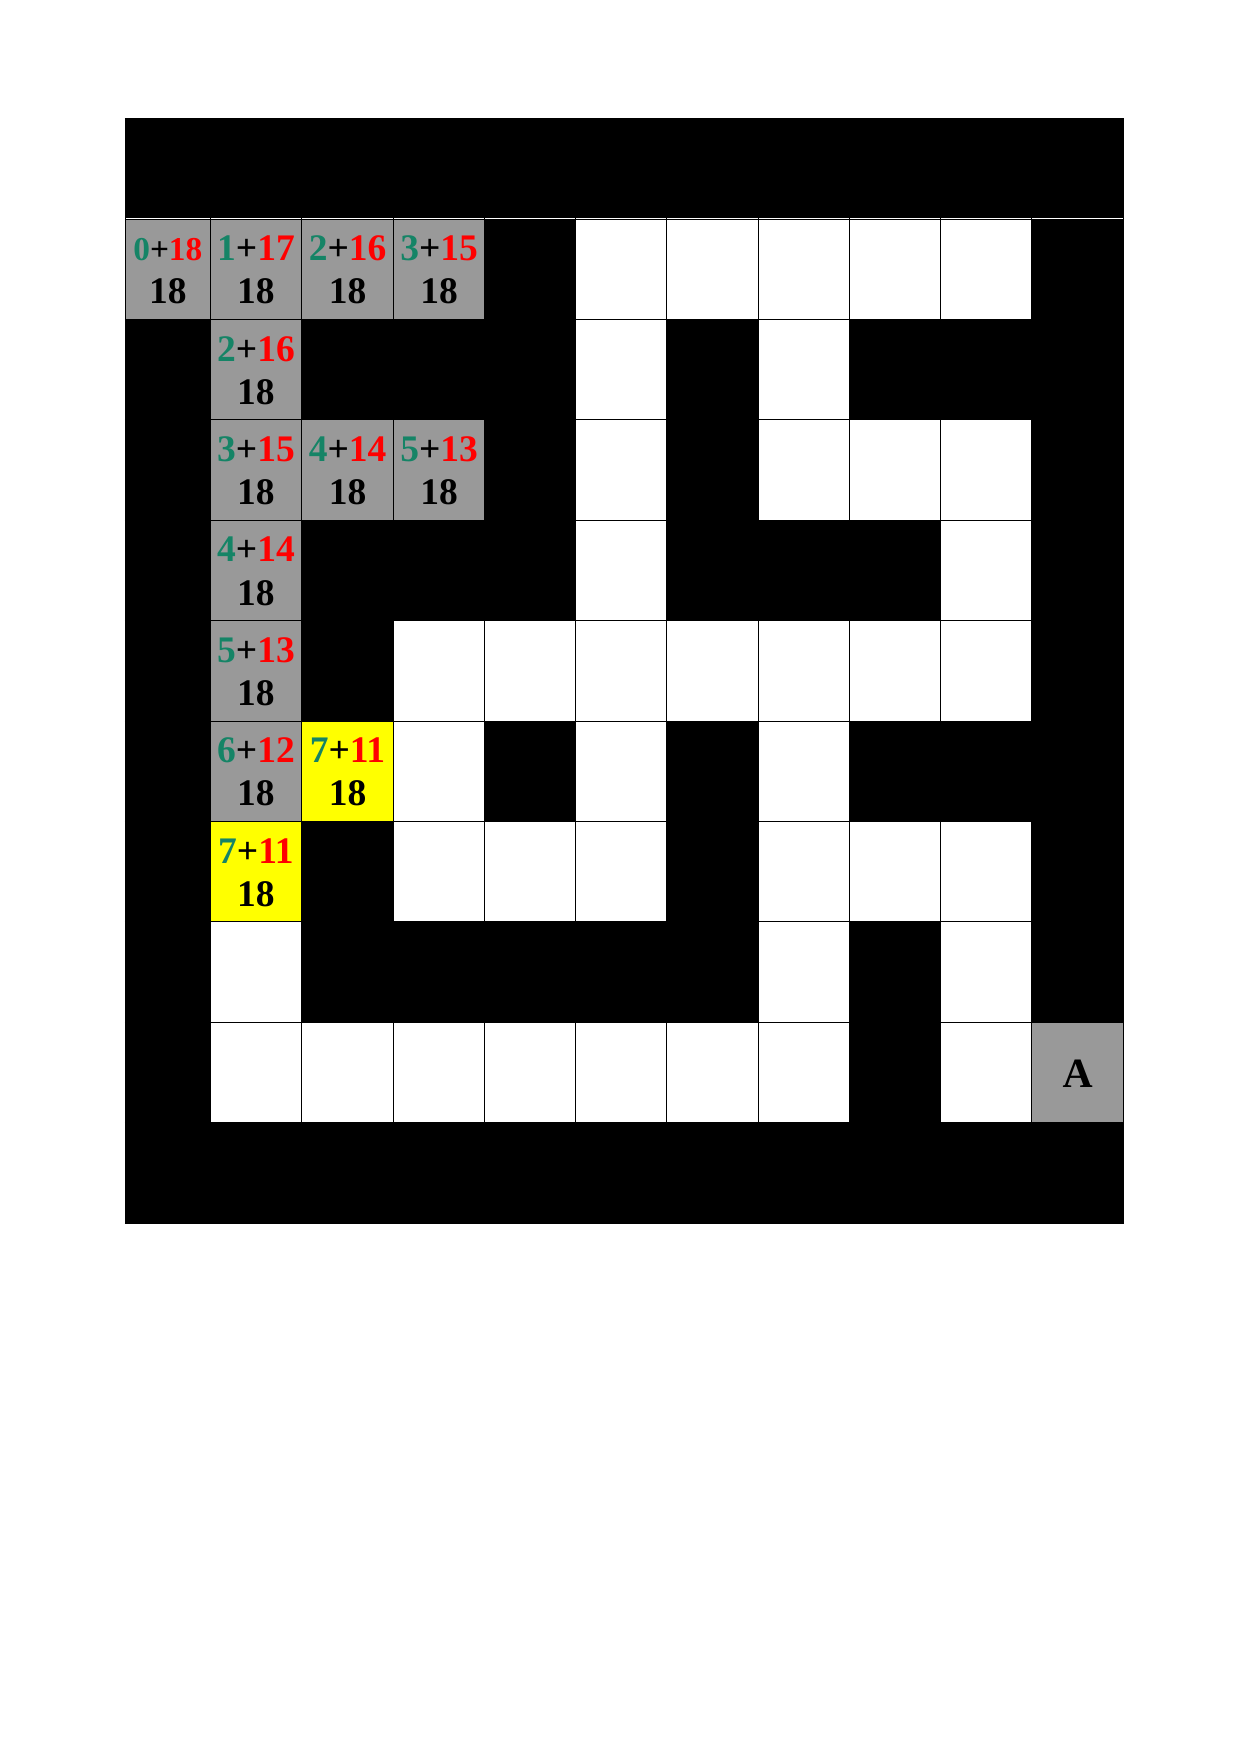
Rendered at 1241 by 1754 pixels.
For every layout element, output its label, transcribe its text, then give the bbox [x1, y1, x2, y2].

table_header [302, 119, 393, 218]
table_cell [850, 220, 940, 319]
table_cell [576, 521, 666, 620]
table_cell [850, 420, 940, 520]
table_cell [941, 1023, 1031, 1122]
table_cell 7+11 18 [302, 722, 393, 821]
table_cell [576, 922, 666, 1022]
table_cell [667, 320, 758, 419]
table_cell [302, 1023, 393, 1122]
table_cell [941, 220, 1031, 319]
table_cell [941, 521, 1031, 620]
table_header [576, 119, 666, 218]
table_cell [485, 822, 575, 921]
table_cell [576, 320, 666, 419]
table_cell [759, 722, 849, 821]
table_cell [576, 822, 666, 921]
table_cell [850, 922, 940, 1022]
table_cell [576, 722, 666, 821]
table_cell 1+17 18 [211, 220, 301, 319]
table_cell [485, 320, 575, 419]
table_cell [1032, 922, 1123, 1022]
table_cell [302, 621, 393, 721]
table_cell [1032, 822, 1123, 921]
table_cell A [1032, 1023, 1123, 1122]
table_cell [759, 220, 849, 319]
table_cell [126, 922, 210, 1022]
table_cell [941, 722, 1031, 821]
table_cell [667, 521, 758, 620]
table_cell [394, 922, 484, 1022]
table_cell [485, 621, 575, 721]
table_header [211, 119, 301, 218]
table_cell [850, 621, 940, 721]
table_cell [1032, 220, 1123, 319]
table_header [1032, 119, 1123, 218]
table_cell [759, 922, 849, 1022]
table_cell [302, 1123, 393, 1223]
table_cell [667, 1123, 758, 1223]
table_cell [576, 1023, 666, 1122]
table_cell [394, 722, 484, 821]
table_cell [576, 220, 666, 319]
table_cell [850, 320, 940, 419]
table_cell [126, 420, 210, 520]
table_cell [211, 1123, 301, 1223]
table_cell 4+14 18 [211, 521, 301, 620]
table_cell [394, 822, 484, 921]
table_cell [759, 1123, 849, 1223]
table_cell [850, 521, 940, 620]
table_cell [485, 420, 575, 520]
table_cell [485, 722, 575, 821]
table_header [394, 119, 484, 218]
table_header [941, 119, 1031, 218]
table_cell 6+12 18 [211, 722, 301, 821]
table_cell [302, 822, 393, 921]
table_cell [302, 320, 393, 419]
table_cell [1032, 420, 1123, 520]
table_cell [485, 922, 575, 1022]
table_cell [1032, 1123, 1123, 1223]
table_cell [126, 320, 210, 419]
table_cell [302, 922, 393, 1022]
table_cell 5+13 18 [394, 420, 484, 520]
table_cell [394, 621, 484, 721]
table_cell [485, 1123, 575, 1223]
table_cell [667, 220, 758, 319]
table_cell [394, 521, 484, 620]
table_cell [667, 722, 758, 821]
table_cell [126, 621, 210, 721]
table_cell 4+14 18 [302, 420, 393, 520]
table_cell 3+15 18 [394, 220, 484, 319]
table_cell [1032, 521, 1123, 620]
table_cell [941, 1123, 1031, 1223]
table_cell [850, 722, 940, 821]
table_cell [211, 922, 301, 1022]
table_cell [667, 1023, 758, 1122]
table_cell [759, 521, 849, 620]
table_cell [126, 722, 210, 821]
table_cell [850, 822, 940, 921]
table_cell [759, 621, 849, 721]
table_cell [126, 1023, 210, 1122]
table_cell [126, 822, 210, 921]
table_cell [126, 1123, 210, 1223]
table_cell 0+18 18 [126, 220, 210, 319]
table_cell [1032, 621, 1123, 721]
table_cell [394, 320, 484, 419]
table_cell [394, 1023, 484, 1122]
table_cell [394, 1123, 484, 1223]
table_header [850, 119, 940, 218]
table_cell 3+15 18 [211, 420, 301, 520]
table_cell [1032, 320, 1123, 419]
table_cell [576, 621, 666, 721]
table_cell [759, 822, 849, 921]
table_cell [759, 320, 849, 419]
table_cell [759, 1023, 849, 1122]
table_cell [485, 521, 575, 620]
table_cell [667, 922, 758, 1022]
table_cell 2+16 18 [211, 320, 301, 419]
table_cell [576, 1123, 666, 1223]
table_cell 5+13 18 [211, 621, 301, 721]
table_cell [667, 621, 758, 721]
table_cell [1032, 722, 1123, 821]
table_cell [211, 1023, 301, 1122]
table_header [759, 119, 849, 218]
table_cell 7+11 18 [211, 822, 301, 921]
table_cell [126, 521, 210, 620]
table_cell [941, 922, 1031, 1022]
table_cell [941, 621, 1031, 721]
table_header [126, 119, 210, 218]
table_cell [941, 822, 1031, 921]
table_header [485, 119, 575, 218]
table_cell [302, 521, 393, 620]
table_cell [576, 420, 666, 520]
table_cell [941, 420, 1031, 520]
table_header [667, 119, 758, 218]
table_cell [759, 420, 849, 520]
table_cell 2+16 18 [302, 220, 393, 319]
table_cell [667, 420, 758, 520]
table_cell [941, 320, 1031, 419]
table_cell [485, 1023, 575, 1122]
table_cell [485, 220, 575, 319]
table_cell [850, 1023, 940, 1122]
table_cell [667, 822, 758, 921]
table_cell [850, 1123, 940, 1223]
